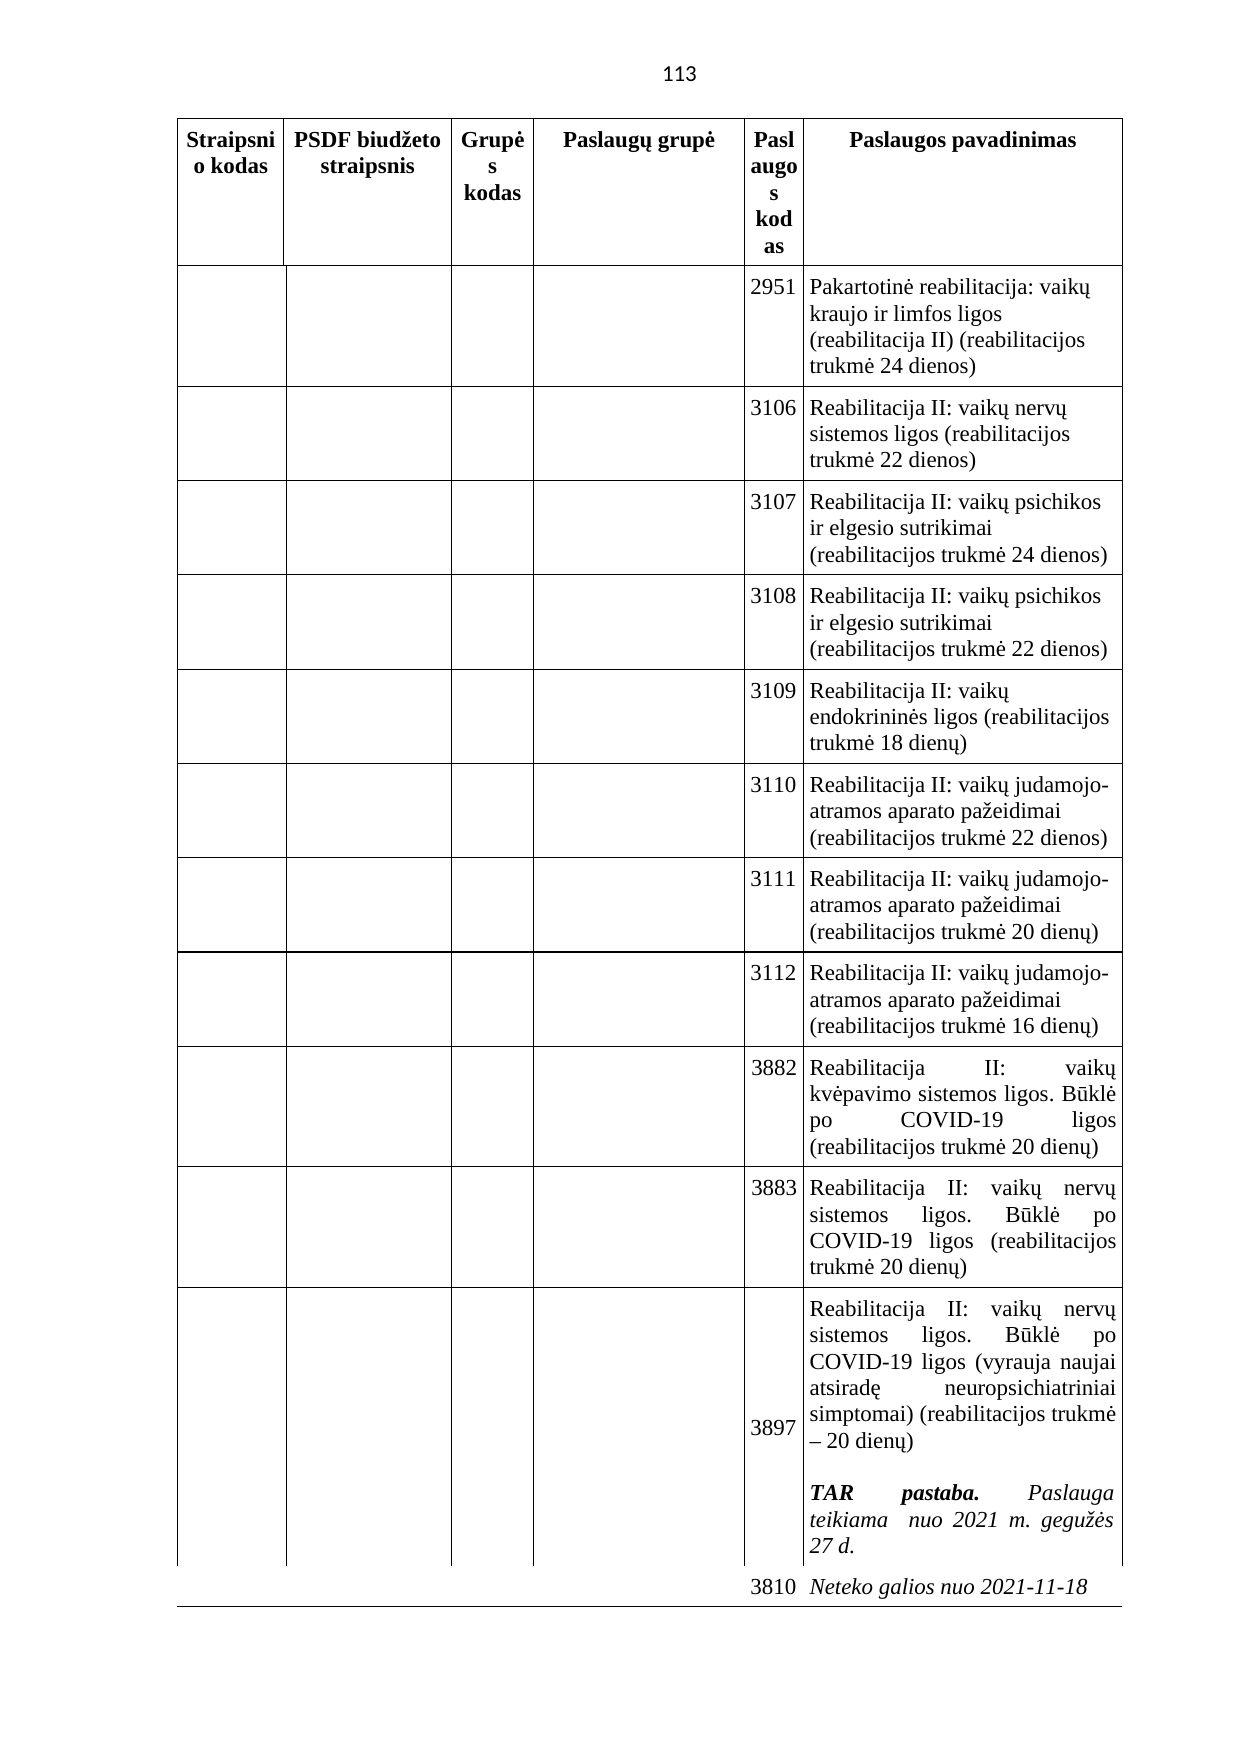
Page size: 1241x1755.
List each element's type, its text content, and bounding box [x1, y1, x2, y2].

table_header Paslaugos kodas [745, 119, 803, 265]
table_cell [534, 858, 744, 951]
table_cell Reabilitacija II: vaikų endokrininės ligos (reabilitacijos trukmė 18 dienų) [804, 670, 1122, 763]
table_header Paslaugos pavadinimas [804, 119, 1122, 265]
table_cell [287, 764, 451, 857]
table_cell Reabilitacija II: vaikų psichikos ir elgesio sutrikimai (reabilitacijos trukmė 22 dienos) [804, 575, 1122, 668]
table_cell [452, 764, 533, 857]
table_cell [452, 266, 533, 386]
table_cell Reabilitacija II: vaikų nervų sistemos ligos (reabilitacijos trukmė 22 dienos) [804, 387, 1122, 480]
table_cell Neteko galios nuo 2021-11-18 [803, 1566, 1122, 1606]
table_cell [452, 387, 533, 480]
table_cell Reabilitacija II: vaikų nervų sistemos ligos. Būklė po COVID-19 ligos (vyrauja naujai atsiradę neuropsichiatriniai simptomai) (reabilitacijos trukmė – 20 dienų) TAR pastaba. Paslauga teikiama nuo 2021 m. gegužės 27 d. [804, 1288, 1122, 1566]
table_cell [178, 953, 286, 1046]
table_cell [178, 764, 286, 857]
table_cell [287, 481, 451, 574]
table_cell [452, 1167, 533, 1287]
table_cell [178, 858, 286, 951]
table_cell 3106 [745, 387, 803, 480]
table_cell [287, 266, 451, 386]
table_cell [287, 670, 451, 763]
table_cell Pakartotinė reabilitacija: vaikų kraujo ir limfos ligos (reabilitacija II) (reabilitacijos trukmė 24 dienos) [804, 266, 1122, 386]
table_cell [178, 481, 286, 574]
table_cell [452, 858, 533, 951]
table_cell 3107 [745, 481, 803, 574]
table_cell [178, 266, 286, 386]
table_cell 3897 [745, 1288, 803, 1566]
table_cell Reabilitacija II: vaikų judamojo-atramos aparato pažeidimai (reabilitacijos trukmė 20 dienų) [804, 858, 1122, 951]
table_cell [287, 953, 451, 1046]
table_cell 3111 [745, 858, 803, 951]
table_cell [451, 1566, 533, 1606]
table_cell [534, 1566, 744, 1606]
table_cell [452, 670, 533, 763]
table_cell [287, 1167, 451, 1287]
table_header Straipsnio kodas [178, 119, 283, 265]
table_cell [287, 1288, 451, 1566]
table_cell 3109 [745, 670, 803, 763]
table_cell 3810 [744, 1566, 803, 1606]
table_cell Reabilitacija II: vaikų judamojo-atramos aparato pažeidimai (reabilitacijos trukmė 16 dienų) [804, 953, 1122, 1046]
table_cell [452, 953, 533, 1046]
table_cell 3110 [745, 764, 803, 857]
table_cell [452, 575, 533, 668]
table_cell [178, 1047, 286, 1166]
table_cell [452, 1288, 533, 1566]
table_cell [534, 953, 744, 1046]
table_cell [534, 266, 744, 386]
table_cell [534, 670, 744, 763]
table_cell [178, 1288, 286, 1566]
table_cell 3112 [745, 953, 803, 1046]
table_cell [452, 481, 533, 574]
table_cell [287, 387, 451, 480]
table_cell [534, 764, 744, 857]
table_cell 2951 [745, 266, 803, 386]
table_header Paslaugų grupė [534, 119, 744, 265]
table_cell Reabilitacija II: vaikų judamojo-atramos aparato pažeidimai (reabilitacijos trukmė 22 dienos) [804, 764, 1122, 857]
table_cell 3882 [745, 1047, 803, 1166]
table_cell [534, 387, 744, 480]
table_cell [178, 670, 286, 763]
table_cell [178, 575, 286, 668]
table_cell [178, 387, 286, 480]
table_cell [177, 1566, 287, 1606]
table_cell Reabilitacija II: vaikų nervų sistemos ligos. Būklė po COVID-19 ligos (reabilitacijos trukmė 20 dienų) [804, 1167, 1122, 1287]
table_cell 3883 [745, 1167, 803, 1287]
table_cell [287, 1047, 451, 1166]
table_header Grupės kodas [452, 119, 533, 265]
table_cell [287, 1566, 451, 1606]
table_cell [287, 858, 451, 951]
table_cell [534, 1047, 744, 1166]
table_cell [534, 481, 744, 574]
table_cell Reabilitacija II: vaikų kvėpavimo sistemos ligos. Būklė po COVID-19 ligos (reabilitacijos trukmė 20 dienų) [804, 1047, 1122, 1166]
table_cell Reabilitacija II: vaikų psichikos ir elgesio sutrikimai (reabilitacijos trukmė 24 dienos) [804, 481, 1122, 574]
table_cell [452, 1047, 533, 1166]
table_header PSDF biudžeto straipsnis [284, 119, 451, 265]
table_cell [534, 575, 744, 668]
table_cell [534, 1288, 744, 1566]
table_cell [287, 575, 451, 668]
table_cell [534, 1167, 744, 1287]
table_cell [178, 1167, 286, 1287]
table_cell 3108 [745, 575, 803, 668]
